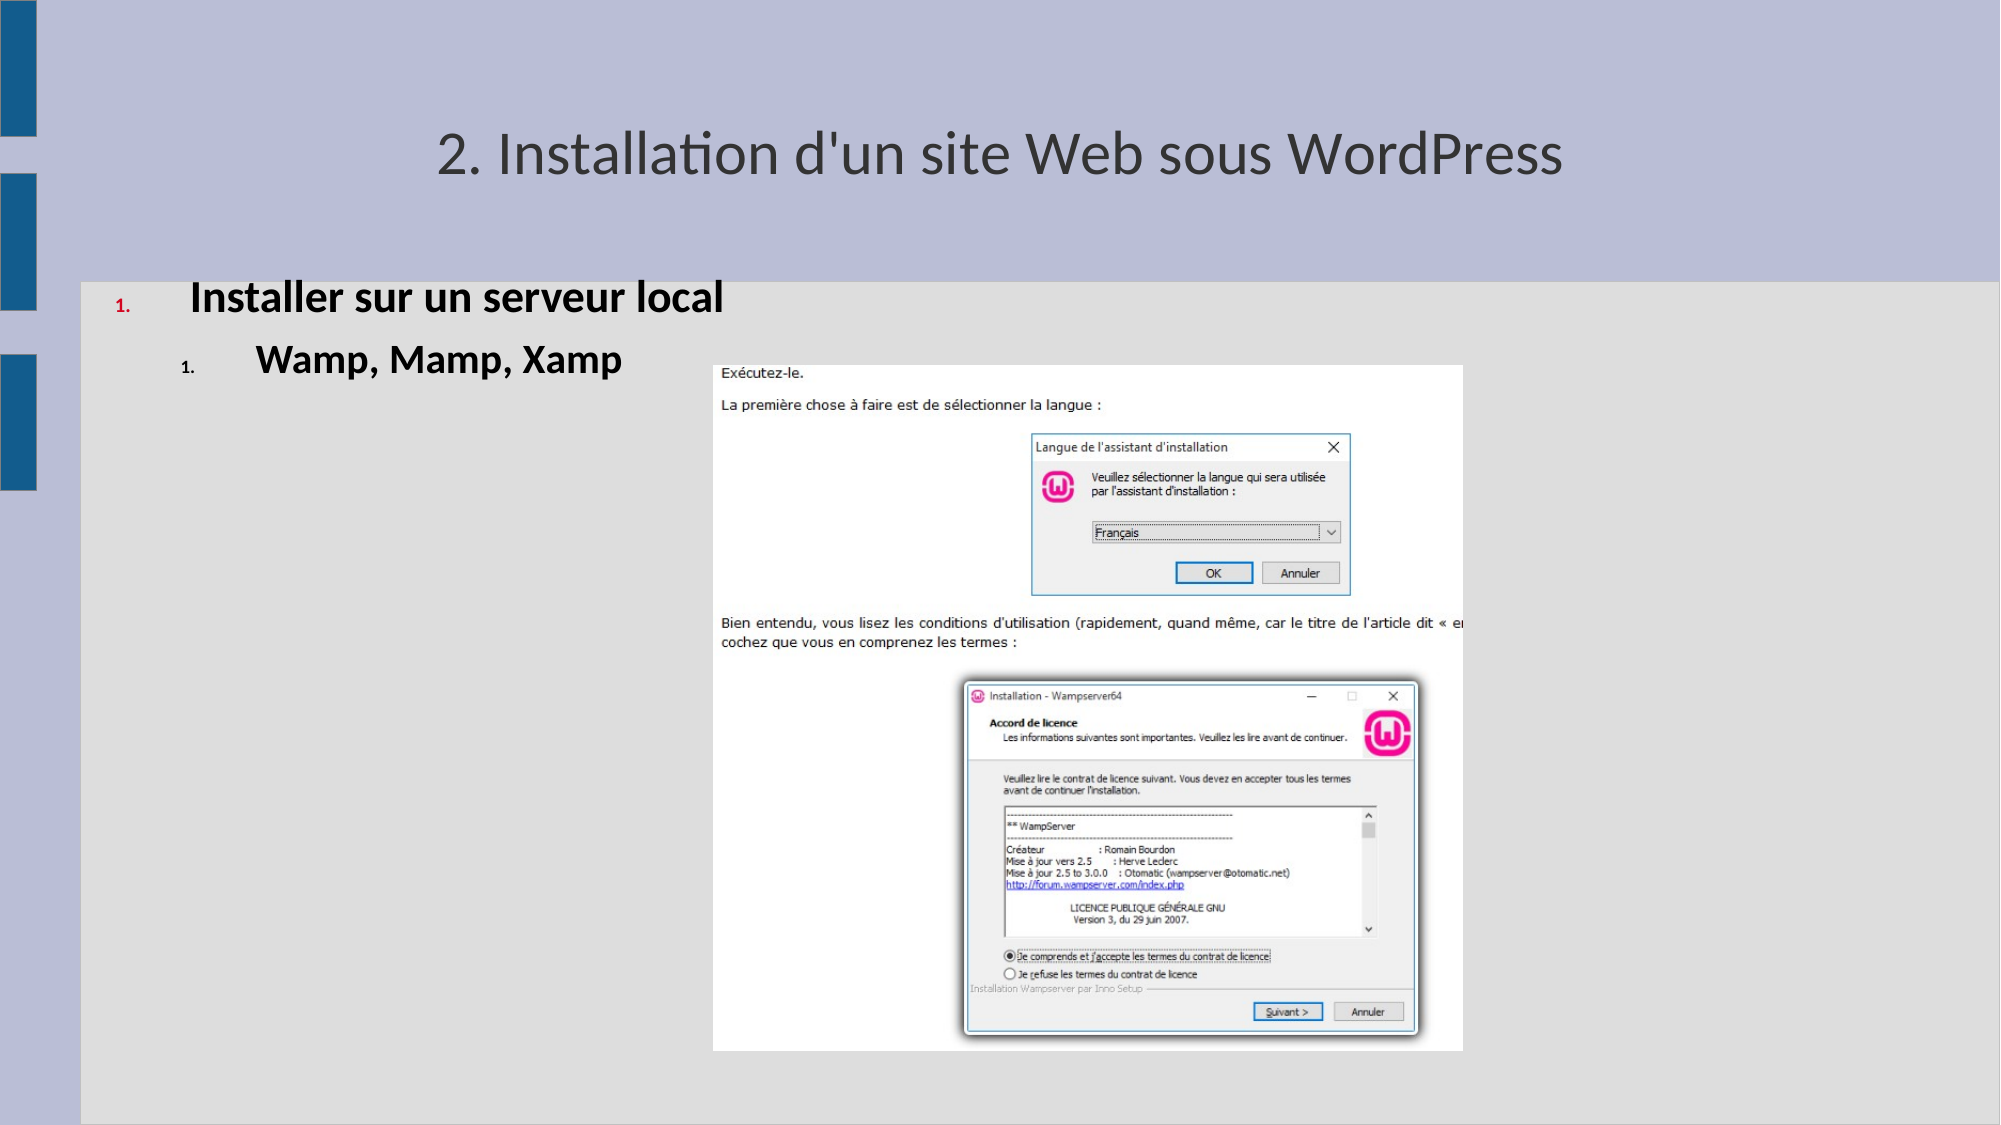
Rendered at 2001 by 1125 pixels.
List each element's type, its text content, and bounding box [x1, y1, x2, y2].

title 2. Installation d'un site Web sous WordPress [423, 109, 1576, 300]
picture [713, 365, 1463, 1051]
text_box Installer sur un serveur local Wamp, Mamp, Xamp [112, 254, 729, 383]
